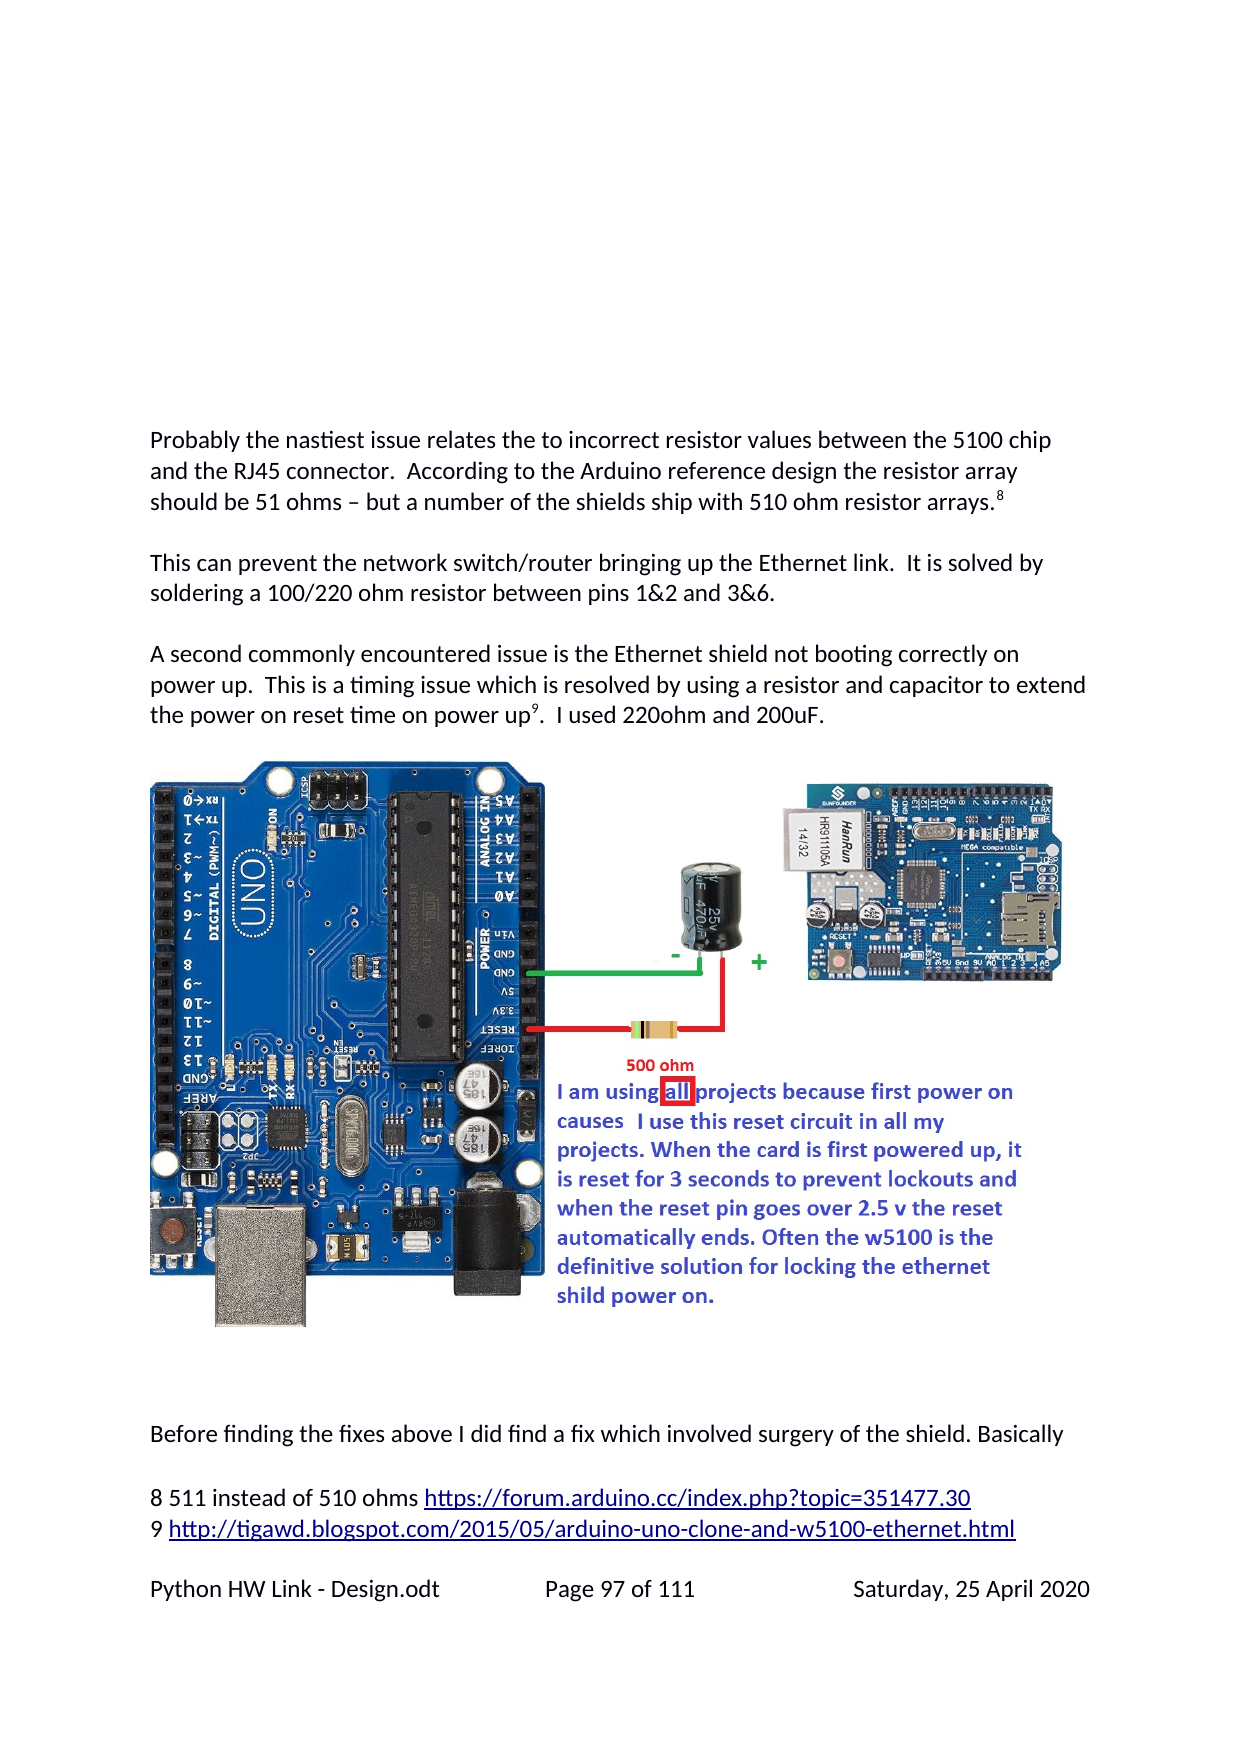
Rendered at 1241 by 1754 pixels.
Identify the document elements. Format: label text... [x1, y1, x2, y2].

picture [150, 760, 1091, 1327]
text Before finding the fixes above I did find a fix which involved surgery of the shield. Basically [150, 1418, 1090, 1448]
text A second commonly encountered issue is the Ethernet shield not booting correctly on power up. This is a timing issue which is resolved by using a resistor and capacitor to extend the power on reset time on power up. I used 220ohm and 200uF. [150, 638, 1090, 730]
text http://tigawd.blogspot.com/2015/05/arduino-uno-clone-and-w5100-ethernet.html [150, 1513, 1090, 1543]
text 511 instead of 510 ohms https://forum.arduino.cc/index.php?topic=351477.30 [150, 1482, 1090, 1513]
text This can prevent the network switch/router bringing up the Ethernet link. It is solved by soldering a 100/220 ohm resistor between pins 1&2 and 3&6. [150, 547, 1090, 608]
text Probably the nastiest issue relates the to incorrect resistor values between the 5100 chip and the RJ45 connector. According to the Arduino reference design the resistor array should be 51 ohms – but a number of the shields ship with 510 ohm resistor arrays. [150, 425, 1090, 516]
